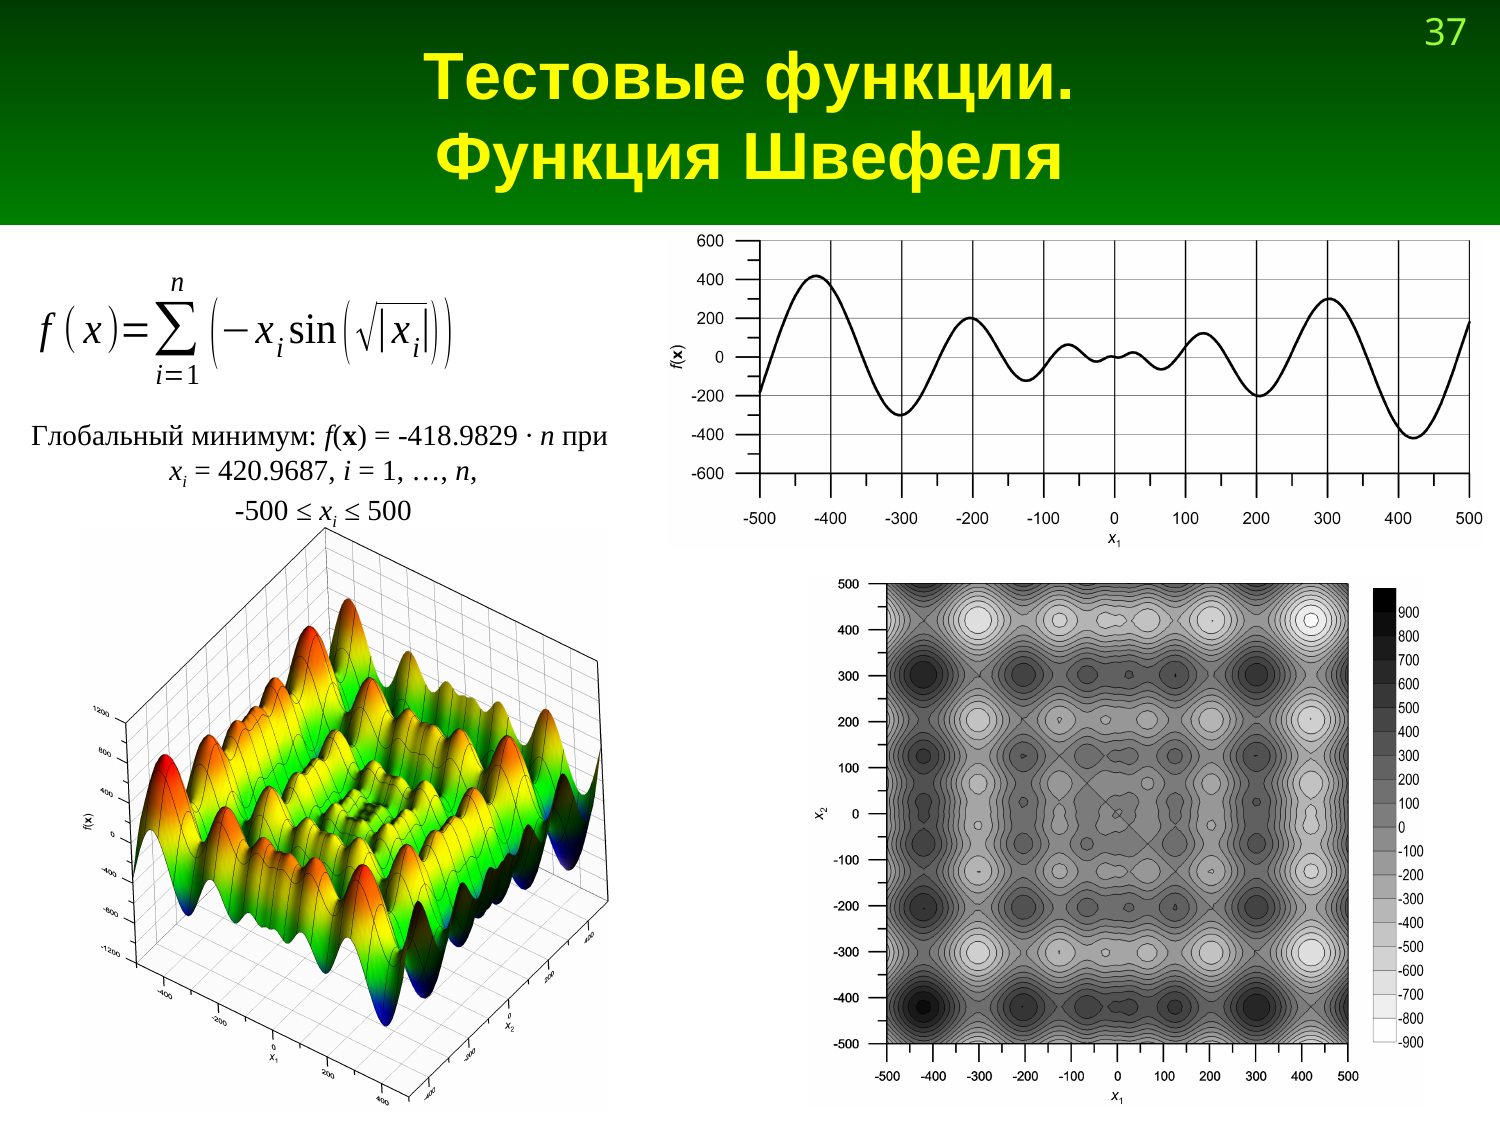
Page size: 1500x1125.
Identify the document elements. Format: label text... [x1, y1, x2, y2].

picture [667, 231, 1483, 549]
picture [809, 576, 1424, 1106]
title Тестовые функции. Функция Швефеля [112, 18, 1388, 207]
text_box Глобальный минимум: f(x) = -418.9829 ∙ n при xi = 420.9687, i = 1, …, n, -500 ≤ xi ≤ 500 [16, 408, 631, 539]
chart [29, 267, 467, 392]
picture [81, 527, 609, 1110]
